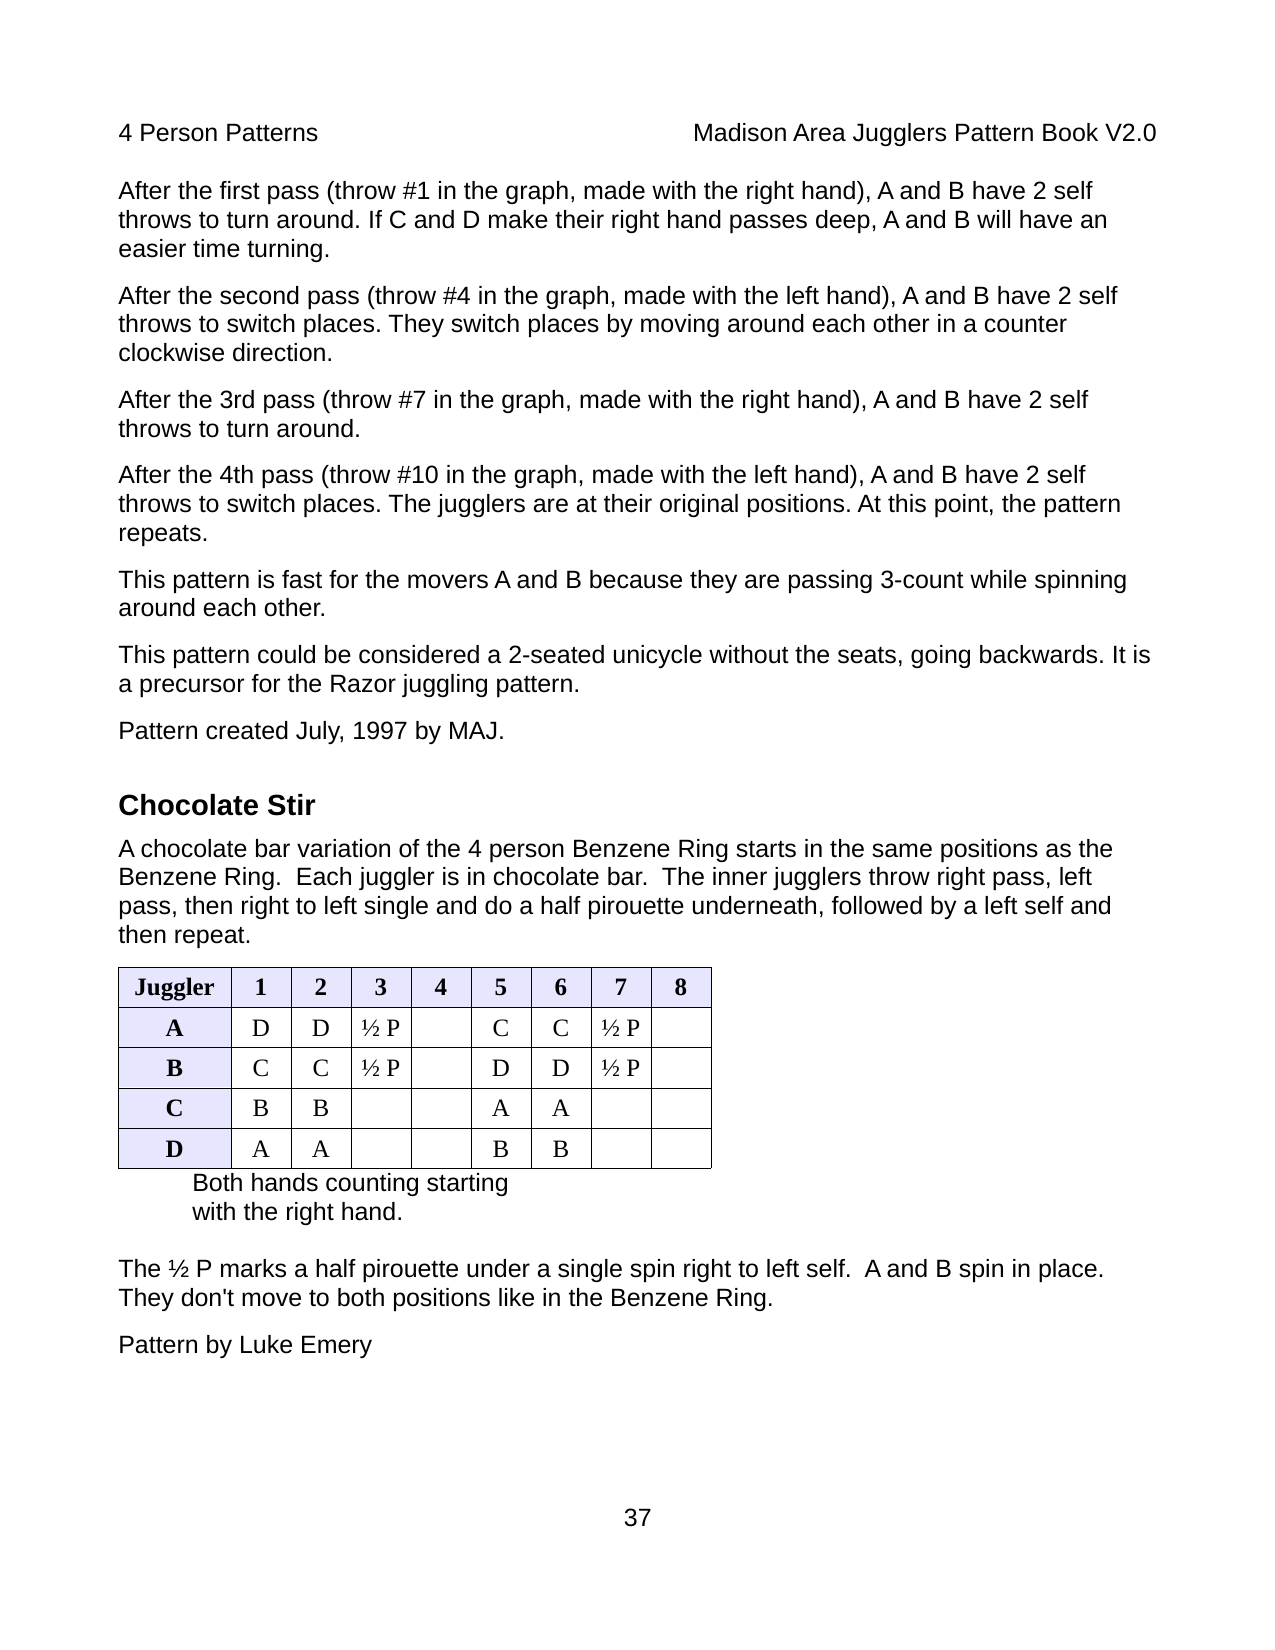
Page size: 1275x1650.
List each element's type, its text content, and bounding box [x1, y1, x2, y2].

table_header 5 [472, 968, 531, 1007]
table_header 6 [532, 968, 591, 1007]
table_cell D [292, 1008, 351, 1047]
table_cell [412, 1048, 471, 1087]
text Pattern by Luke Emery [118, 1330, 1157, 1359]
text Pattern created July, 1997 by MAJ. [118, 716, 1157, 744]
table_cell C [292, 1048, 351, 1087]
table_header Juggler [119, 968, 231, 1007]
text After the second pass (throw #4 in the graph, made with the left hand), A and B have 2 self throws to switch places. They switch places by moving around each other in a counter clockwise direction. [118, 281, 1157, 367]
table_header 7 [592, 968, 651, 1007]
table_cell [592, 1129, 651, 1168]
table_cell [352, 1089, 411, 1128]
table_cell B [232, 1089, 291, 1128]
text This pattern could be considered a 2-seated unicycle without the seats, going backwards. It is a precursor for the Razor juggling pattern. [118, 640, 1157, 698]
table_cell A [532, 1089, 591, 1128]
table_cell A [472, 1089, 531, 1128]
text After the 3rd pass (throw #7 in the graph, made with the right hand), A and B have 2 self throws to turn around. [118, 385, 1157, 442]
text A chocolate bar variation of the 4 person Benzene Ring starts in the same positions as the Benzene Ring. Each juggler is in chocolate bar. The inner jugglers throw right pass, left pass, then right to left single and do a half pirouette underneath, followed by a left self and then repeat. [118, 833, 1157, 948]
table_cell C [472, 1008, 531, 1047]
table_cell B [532, 1129, 591, 1168]
table_header 4 [412, 968, 471, 1007]
table_cell A [292, 1129, 351, 1168]
text with the right hand. [118, 1197, 1157, 1226]
table_cell ½ P [352, 1048, 411, 1087]
table_cell [652, 1089, 711, 1128]
table_cell ½ P [592, 1048, 651, 1087]
table_cell A [119, 1008, 231, 1047]
subtitle Chocolate Stir [118, 787, 1157, 821]
table_cell C [119, 1089, 231, 1128]
table_cell [592, 1089, 651, 1128]
text The ½ P marks a half pirouette under a single spin right to left self. A and B spin in place. They don't move to both positions like in the Benzene Ring. [118, 1254, 1157, 1312]
table_cell D [532, 1048, 591, 1087]
table_header 1 [232, 968, 291, 1007]
table_cell B [472, 1129, 531, 1168]
text This pattern is fast for the movers A and B because they are passing 3-count while spinning around each other. [118, 565, 1157, 622]
table_cell ½ P [352, 1008, 411, 1047]
table_cell D [232, 1008, 291, 1047]
table_cell [652, 1048, 711, 1087]
table_cell [652, 1129, 711, 1168]
table_cell B [119, 1048, 231, 1087]
table_cell [412, 1089, 471, 1128]
table_cell C [232, 1048, 291, 1087]
table_cell ½ P [592, 1008, 651, 1047]
table_cell [652, 1008, 711, 1047]
table_cell A [232, 1129, 291, 1168]
text After the 4th pass (throw #10 in the graph, made with the left hand), A and B have 2 self throws to switch places. The jugglers are at their original positions. At this point, the pattern repeats. [118, 460, 1157, 547]
table_header 2 [292, 968, 351, 1007]
table_header 8 [652, 968, 711, 1007]
table_cell C [532, 1008, 591, 1047]
table_cell D [119, 1129, 231, 1168]
table_cell [412, 1129, 471, 1168]
text After the first pass (throw #1 in the graph, made with the right hand), A and B have 2 self throws to turn around. If C and D make their right hand passes deep, A and B will have an easier time turning. [118, 176, 1157, 263]
table_cell B [292, 1089, 351, 1128]
table_cell [352, 1129, 411, 1168]
table_cell D [472, 1048, 531, 1087]
text Both hands counting starting [118, 1168, 1157, 1197]
table_header 3 [352, 968, 411, 1007]
table_cell [412, 1008, 471, 1047]
